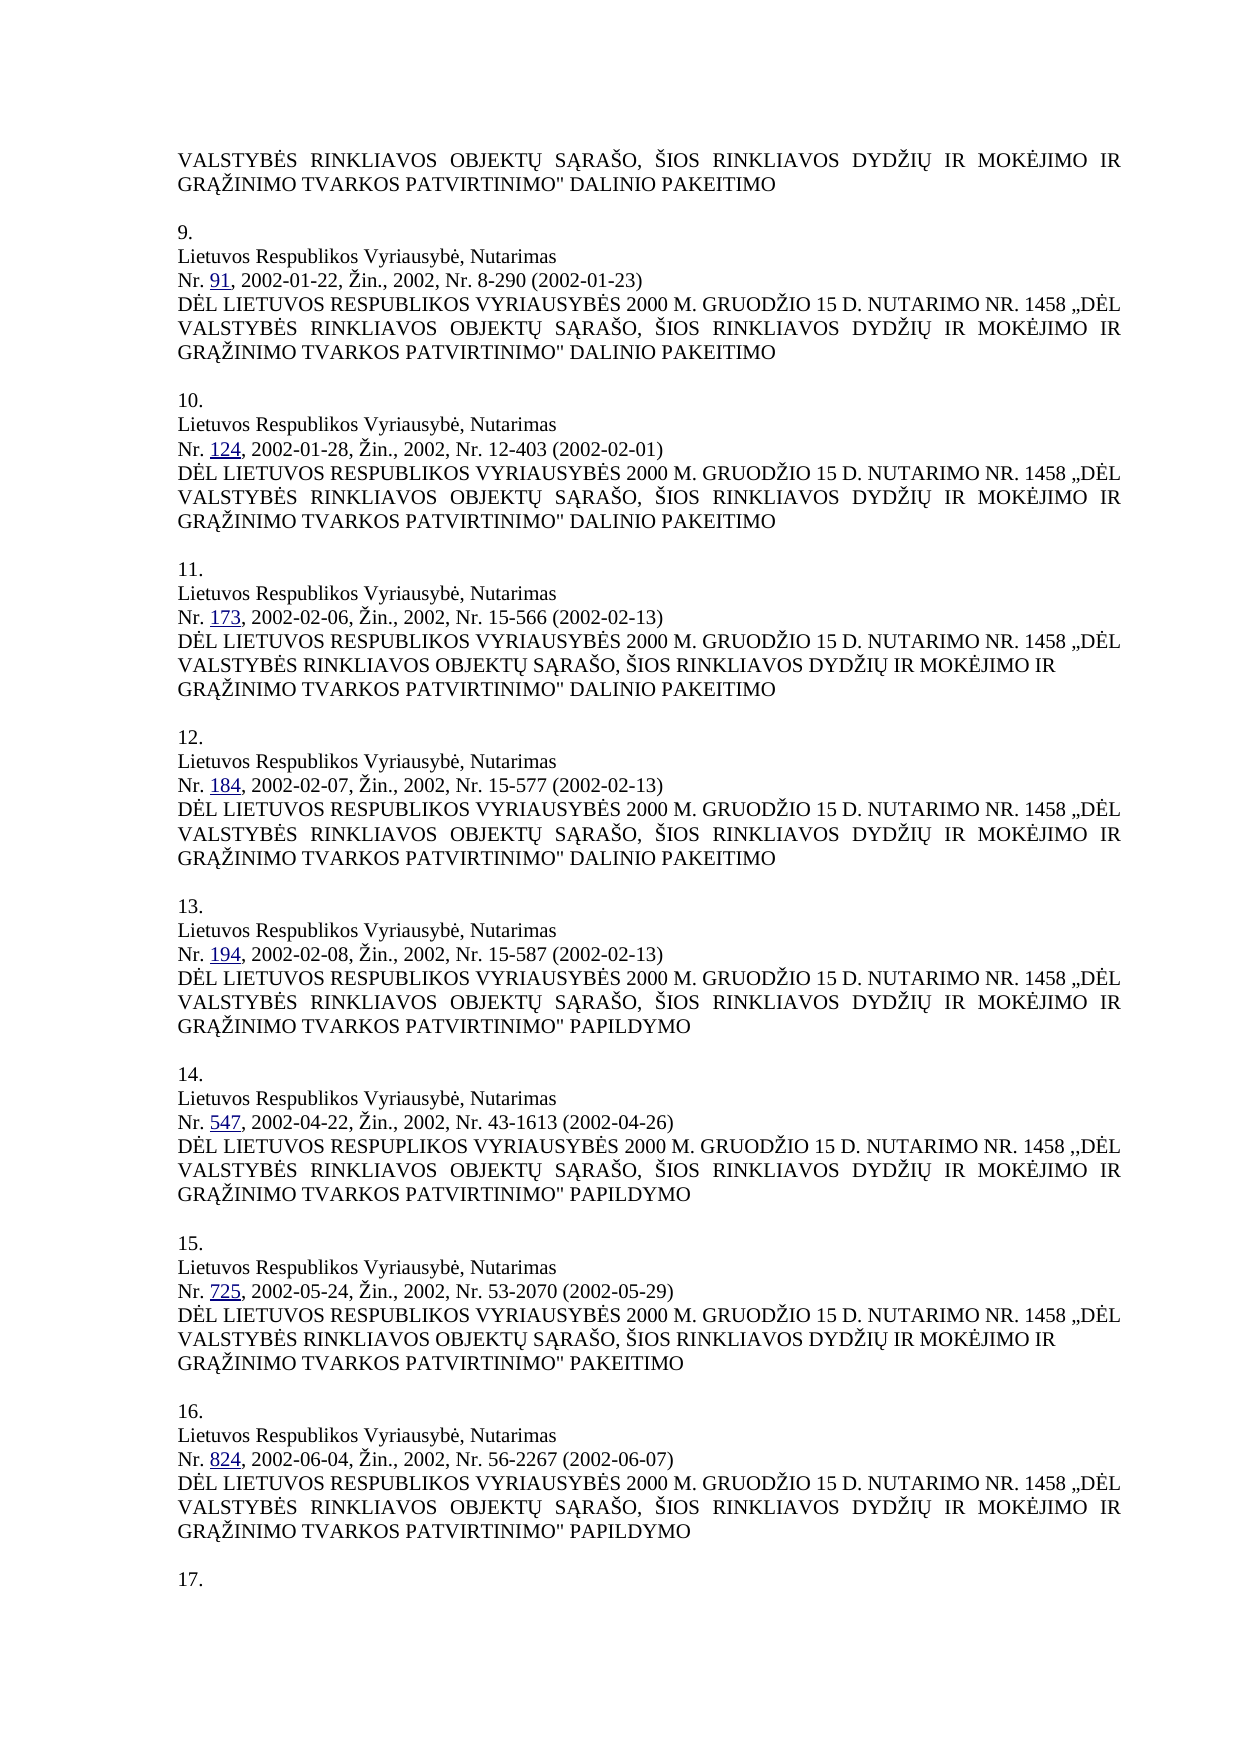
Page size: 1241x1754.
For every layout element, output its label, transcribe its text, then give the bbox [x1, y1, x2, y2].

text Lietuvos Respublikos Vyriausybė, Nutarimas [177, 412, 1122, 436]
text Lietuvos Respublikos Vyriausybė, Nutarimas [177, 581, 1122, 605]
text 9. [177, 220, 1122, 244]
text 15. [177, 1231, 1122, 1254]
text Lietuvos Respublikos Vyriausybė, Nutarimas [177, 244, 1122, 268]
text 17. [177, 1567, 1122, 1591]
text Nr. 824, 2002-06-04, Žin., 2002, Nr. 56-2267 (2002-06-07) [177, 1447, 1122, 1471]
text DĖL LIETUVOS RESPUBLIKOS VYRIAUSYBĖS 2000 M. GRUODŽIO 15 D. NUTARIMO NR. 1458 „DĖL VALSTYBĖS RINKLIAVOS OBJEKTŲ SĄRAŠO, ŠIOS RINKLIAVOS DYDŽIŲ IR MOKĖJIMO IR GRĄŽINIMO TVARKOS PATVIRTINIMO" PAKEITIMO [177, 1303, 1122, 1375]
text DĖL LIETUVOS RESPUBLIKOS VYRIAUSYBĖS 2000 M. GRUODŽIO 15 D. NUTARIMO NR. 1458 „DĖL VALSTYBĖS RINKLIAVOS OBJEKTŲ SĄRAŠO, ŠIOS RINKLIAVOS DYDŽIŲ IR MOKĖJIMO IR GRĄŽINIMO TVARKOS PATVIRTINIMO" PAPILDYMO [177, 966, 1122, 1038]
text Nr. 124, 2002-01-28, Žin., 2002, Nr. 12-403 (2002-02-01) [177, 436, 1122, 461]
text DĖL LIETUVOS RESPUBLIKOS VYRIAUSYBĖS 2000 M. GRUODŽIO 15 D. NUTARIMO NR. 1458 „DĖL VALSTYBĖS RINKLIAVOS OBJEKTŲ SĄRAŠO, ŠIOS RINKLIAVOS DYDŽIŲ IR MOKĖJIMO IR GRĄŽINIMO TVARKOS PATVIRTINIMO" DALINIO PAKEITIMO [177, 629, 1122, 701]
text VALSTYBĖS RINKLIAVOS OBJEKTŲ SĄRAŠO, ŠIOS RINKLIAVOS DYDŽIŲ IR MOKĖJIMO IR GRĄŽINIMO TVARKOS PATVIRTINIMO" DALINIO PAKEITIMO [177, 148, 1122, 196]
text DĖL LIETUVOS RESPUBLIKOS VYRIAUSYBĖS 2000 M. GRUODŽIO 15 D. NUTARIMO NR. 1458 „DĖL VALSTYBĖS RINKLIAVOS OBJEKTŲ SĄRAŠO, ŠIOS RINKLIAVOS DYDŽIŲ IR MOKĖJIMO IR GRĄŽINIMO TVARKOS PATVIRTINIMO" DALINIO PAKEITIMO [177, 292, 1122, 364]
text DĖL LIETUVOS RESPUBLIKOS VYRIAUSYBĖS 2000 M. GRUODŽIO 15 D. NUTARIMO NR. 1458 „DĖL VALSTYBĖS RINKLIAVOS OBJEKTŲ SĄRAŠO, ŠIOS RINKLIAVOS DYDŽIŲ IR MOKĖJIMO IR GRĄŽINIMO TVARKOS PATVIRTINIMO" DALINIO PAKEITIMO [177, 797, 1122, 869]
text 11. [177, 557, 1122, 581]
text Nr. 91, 2002-01-22, Žin., 2002, Nr. 8-290 (2002-01-23) [177, 268, 1122, 292]
text Nr. 173, 2002-02-06, Žin., 2002, Nr. 15-566 (2002-02-13) [177, 605, 1122, 629]
text Lietuvos Respublikos Vyriausybė, Nutarimas [177, 918, 1122, 942]
text 13. [177, 894, 1122, 918]
text 14. [177, 1062, 1122, 1086]
text Lietuvos Respublikos Vyriausybė, Nutarimas [177, 1254, 1122, 1279]
text 10. [177, 388, 1122, 412]
text Nr. 725, 2002-05-24, Žin., 2002, Nr. 53-2070 (2002-05-29) [177, 1279, 1122, 1303]
text Nr. 547, 2002-04-22, Žin., 2002, Nr. 43-1613 (2002-04-26) [177, 1110, 1122, 1134]
text DĖL LIETUVOS RESPUBLIKOS VYRIAUSYBĖS 2000 M. GRUODŽIO 15 D. NUTARIMO NR. 1458 „DĖL VALSTYBĖS RINKLIAVOS OBJEKTŲ SĄRAŠO, ŠIOS RINKLIAVOS DYDŽIŲ IR MOKĖJIMO IR GRĄŽINIMO TVARKOS PATVIRTINIMO" PAPILDYMO [177, 1471, 1122, 1543]
text Nr. 194, 2002-02-08, Žin., 2002, Nr. 15-587 (2002-02-13) [177, 942, 1122, 966]
text 12. [177, 725, 1122, 749]
text Lietuvos Respublikos Vyriausybė, Nutarimas [177, 749, 1122, 773]
text Lietuvos Respublikos Vyriausybė, Nutarimas [177, 1086, 1122, 1110]
text Lietuvos Respublikos Vyriausybė, Nutarimas [177, 1423, 1122, 1447]
text 16. [177, 1399, 1122, 1423]
text DĖL LIETUVOS RESPUBLIKOS VYRIAUSYBĖS 2000 M. GRUODŽIO 15 D. NUTARIMO NR. 1458 „DĖL VALSTYBĖS RINKLIAVOS OBJEKTŲ SĄRAŠO, ŠIOS RINKLIAVOS DYDŽIŲ IR MOKĖJIMO IR GRĄŽINIMO TVARKOS PATVIRTINIMO" DALINIO PAKEITIMO [177, 461, 1122, 533]
text Nr. 184, 2002-02-07, Žin., 2002, Nr. 15-577 (2002-02-13) [177, 773, 1122, 797]
text DĖL LIETUVOS RESPUPLIKOS VYRIAUSYBĖS 2000 M. GRUODŽIO 15 D. NUTARIMO NR. 1458 ,,DĖL VALSTYBĖS RINKLIAVOS OBJEKTŲ SĄRAŠO, ŠIOS RINKLIAVOS DYDŽIŲ IR MOKĖJIMO IR GRĄŽINIMO TVARKOS PATVIRTINIMO" PAPILDYMO [177, 1134, 1122, 1206]
